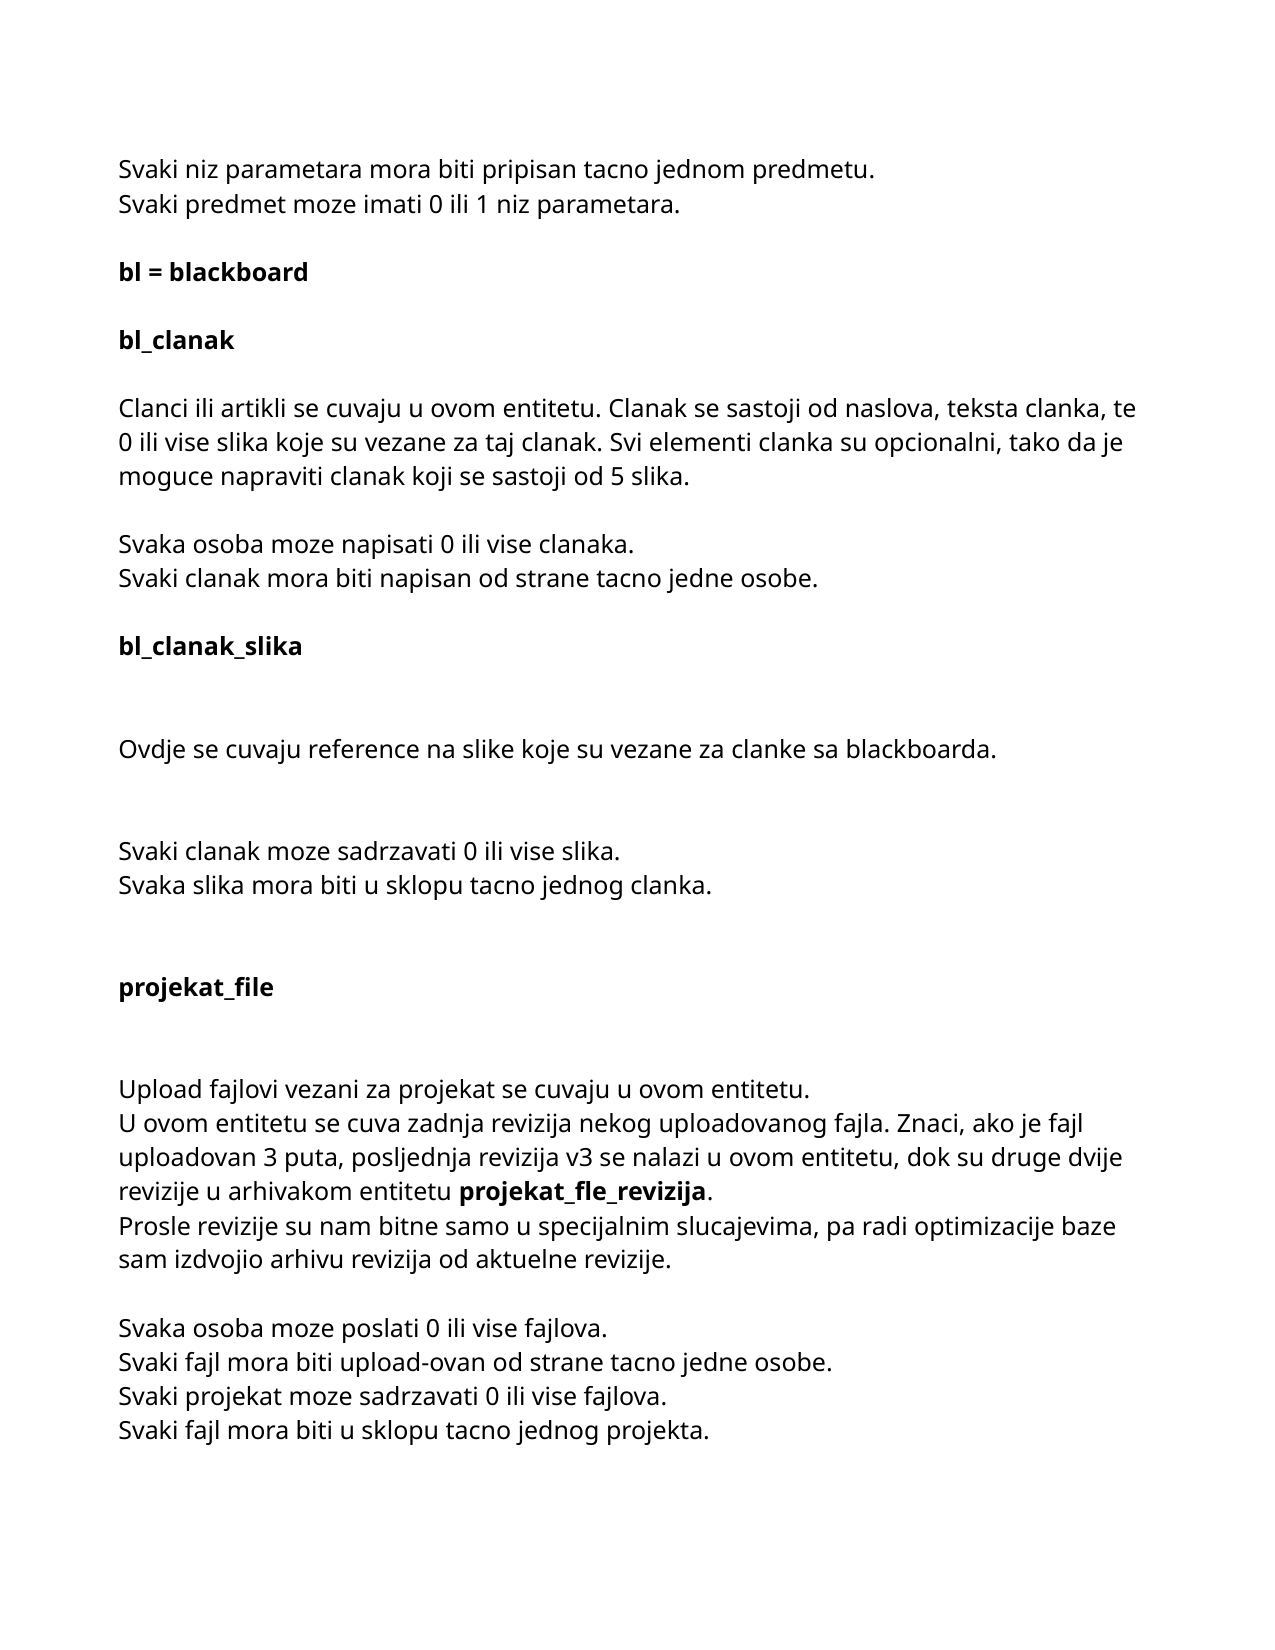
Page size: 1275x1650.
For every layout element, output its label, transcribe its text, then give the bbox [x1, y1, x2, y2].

text bl_clanak [118, 322, 1157, 357]
text Ovdje se cuvaju reference na slike koje su vezane za clanke sa blackboarda. [118, 731, 1157, 765]
text Svaki projekat moze sadrzavati 0 ili vise fajlova. [118, 1378, 1157, 1412]
text bl = blackboard [118, 254, 1157, 288]
text U ovom entitetu se cuva zadnja revizija nekog uploadovanog fajla. Znaci, ako je fajl uploadovan 3 puta, posljednja revizija v3 se nalazi u ovom entitetu, dok su druge dvije revizije u arhivakom entitetu projekat_fle_revizija. [118, 1106, 1157, 1208]
text Svaki fajl mora biti upload-ovan od strane tacno jedne osobe. [118, 1344, 1157, 1378]
text Prosle revizije su nam bitne samo u specijalnim slucajevima, pa radi optimizacije baze sam izdvojio arhivu revizija od aktuelne revizije. [118, 1208, 1157, 1276]
text Svaka osoba moze poslati 0 ili vise fajlova. [118, 1310, 1157, 1344]
text Svaki clanak mora biti napisan od strane tacno jedne osobe. [118, 561, 1157, 595]
text Svaka slika mora biti u sklopu tacno jednog clanka. [118, 867, 1157, 902]
text Svaka osoba moze napisati 0 ili vise clanaka. [118, 527, 1157, 561]
text Clanci ili artikli se cuvaju u ovom entitetu. Clanak se sastoji od naslova, teksta clanka, te 0 ili vise slika koje su vezane za taj clanak. Svi elementi clanka su opcionalni, tako da je moguce napraviti clanak koji se sastoji od 5 slika. [118, 391, 1157, 493]
text Svaki fajl mora biti u sklopu tacno jednog projekta. [118, 1412, 1157, 1447]
text Svaki niz parametara mora biti pripisan tacno jednom predmetu. [118, 152, 1157, 186]
text bl_clanak_slika [118, 629, 1157, 663]
text Svaki clanak moze sadrzavati 0 ili vise slika. [118, 833, 1157, 867]
text projekat_file [118, 970, 1157, 1004]
text Upload fajlovi vezani za projekat se cuvaju u ovom entitetu. [118, 1072, 1157, 1106]
text Svaki predmet moze imati 0 ili 1 niz parametara. [118, 186, 1157, 220]
